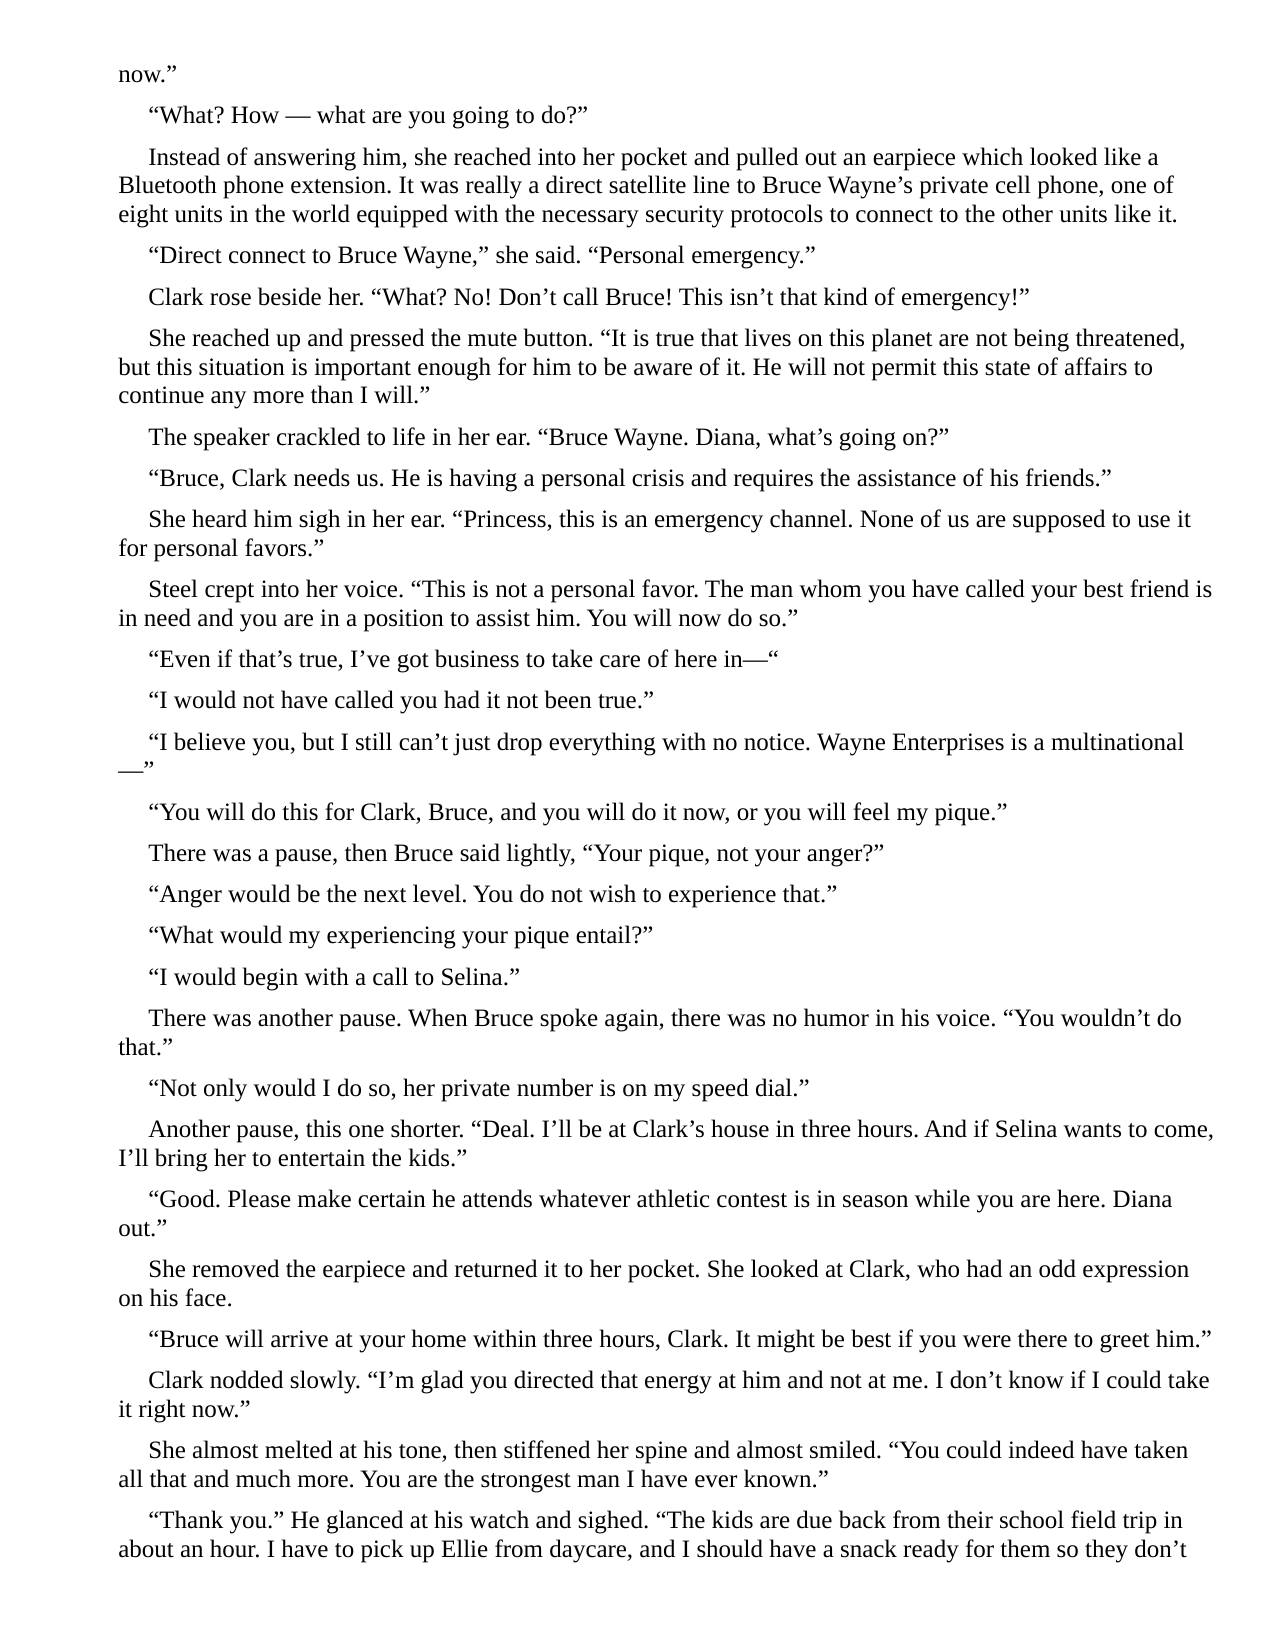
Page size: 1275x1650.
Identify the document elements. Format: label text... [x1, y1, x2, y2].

text She reached up and pressed the mute button. “It is true that lives on this planet are not being threatened, but this situation is important enough for him to be aware of it. He will not permit this state of affairs to continue any more than I will.” [118, 323, 1216, 409]
text “I would begin with a call to Selina.” [118, 962, 1216, 990]
text “Good. Please make certain he attends whatever athletic contest is in season while you are here. Diana out.” [118, 1184, 1216, 1242]
text There was a pause, then Bruce said lightly, “Your pique, not your anger?” [118, 838, 1216, 867]
text “Not only would I do so, her private number is on my speed dial.” [118, 1073, 1216, 1102]
text “You will do this for Clark, Bruce, and you will do it now, or you will feel my pique.” [118, 797, 1216, 825]
text “Direct connect to Bruce Wayne,” she said. “Personal emergency.” [118, 240, 1216, 269]
text now.” [118, 59, 1216, 88]
text Steel crept into her voice. “This is not a personal favor. The man whom you have called your best friend is in need and you are in a position to assist him. You will now do so.” [118, 574, 1216, 632]
text Clark nodded slowly. “I’m glad you directed that energy at him and not at me. I don’t know if I could take it right now.” [118, 1365, 1216, 1423]
text “What would my experiencing your pique entail?” [118, 920, 1216, 949]
text “Even if that’s true, I’ve got business to take care of here in—“ [118, 644, 1216, 673]
text “I believe you, but I still can’t just drop everything with no notice. Wayne Enterprises is a multinational—” [118, 727, 1216, 784]
text “Bruce will arrive at your home within three hours, Clark. It might be best if you were there to greet him.” [118, 1324, 1216, 1353]
text Another pause, this one shorter. “Deal. I’ll be at Clark’s house in three hours. And if Selina wants to come, I’ll bring her to entertain the kids.” [118, 1114, 1216, 1172]
text Clark rose beside her. “What? No! Don’t call Bruce! This isn’t that kind of emergency!” [118, 282, 1216, 310]
text There was another pause. When Bruce spoke again, there was no humor in his voice. “You wouldn’t do that.” [118, 1003, 1216, 1060]
text She almost melted at his tone, then stiffened her spine and almost smiled. “You could indeed have taken all that and much more. You are the strongest man I have ever known.” [118, 1435, 1216, 1493]
text Instead of answering him, she reached into her pocket and pulled out an earpiece which looked like a Bluetooth phone extension. It was really a direct satellite line to Bruce Wayne’s private cell phone, one of eight units in the world equipped with the necessary security protocols to connect to the other units like it. [118, 142, 1216, 228]
text “Bruce, Clark needs us. He is having a personal crisis and requires the assistance of his friends.” [118, 463, 1216, 492]
text She removed the earpiece and returned it to her pocket. She looked at Clark, who had an odd expression on his face. [118, 1254, 1216, 1312]
text “Thank you.” He glanced at his watch and sighed. “The kids are due back from their school field trip in about an hour. I have to pick up Ellie from daycare, and I should have a snack ready for them so they don’t [118, 1505, 1216, 1563]
text “What? How — what are you going to do?” [118, 100, 1216, 129]
text She heard him sigh in her ear. “Princess, this is an emergency channel. None of us are supposed to use it for personal favors.” [118, 504, 1216, 562]
text The speaker crackled to life in her ear. “Bruce Wayne. Diana, what’s going on?” [118, 422, 1216, 450]
text “I would not have called you had it not been true.” [118, 685, 1216, 714]
text “Anger would be the next level. You do not wish to experience that.” [118, 879, 1216, 908]
